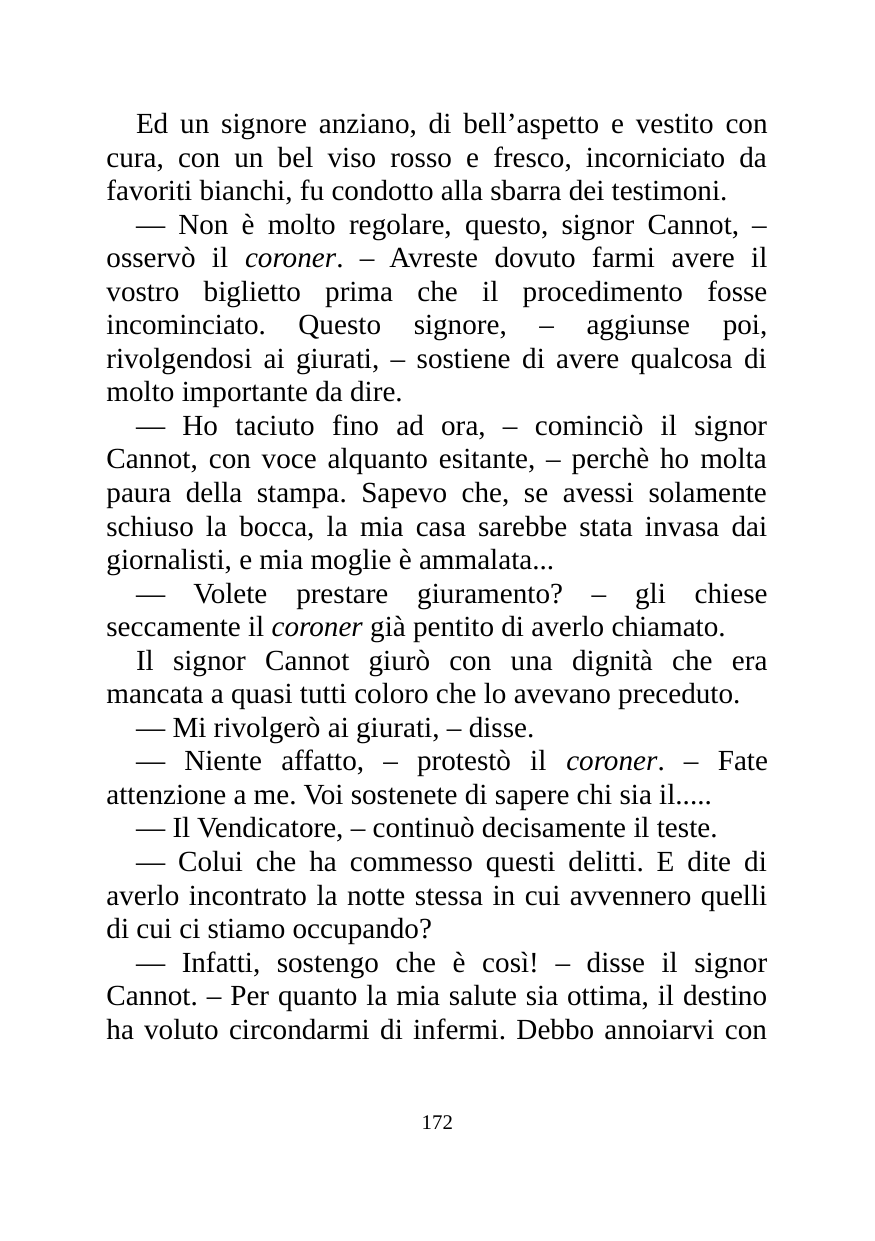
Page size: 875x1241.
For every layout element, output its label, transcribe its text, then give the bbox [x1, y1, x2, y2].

text — Mi rivolgerò ai giurati, – disse. [106, 710, 768, 743]
text — Colui che ha commesso questi delitti. E dite di averlo incontrato la notte stessa in cui avvennero quelli di cui ci stiamo occupando? [106, 844, 768, 945]
text — Niente affatto, – protestò il coroner. – Fate attenzione a me. Voi sostenete di sapere chi sia il..... [106, 743, 768, 811]
text Ed un signore anziano, di bell’aspetto e vestito con cura, con un bel viso rosso e fresco, incorniciato da favoriti bianchi, fu condotto alla sbarra dei testimoni. [106, 106, 768, 207]
text — Non è molto regolare, questo, signor Cannot, – osservò il coroner. – Avreste dovuto farmi avere il vostro biglietto prima che il procedimento fosse incominciato. Questo signore, – aggiunse poi, rivolgendosi ai giurati, – sostiene di avere qualcosa di molto importante da dire. [106, 207, 768, 408]
text — Infatti, sostengo che è così! – disse il signor Cannot. – Per quanto la mia salute sia ottima, il destino ha voluto circondarmi di infermi. Debbo annoiarvi con [106, 945, 768, 1045]
text — Il Vendicatore, – continuò decisamente il teste. [106, 811, 768, 844]
text — Ho taciuto fino ad ora, – cominciò il signor Cannot, con voce alquanto esitante, – perchè ho molta paura della stampa. Sapevo che, se avessi solamente schiuso la bocca, la mia casa sarebbe stata invasa dai giornalisti, e mia moglie è ammalata... [106, 408, 768, 576]
text — Volete prestare giuramento? – gli chiese seccamente il coroner già pentito di averlo chiamato. [106, 576, 768, 643]
text Il signor Cannot giurò con una dignità che era mancata a quasi tutti coloro che lo avevano preceduto. [106, 643, 768, 710]
